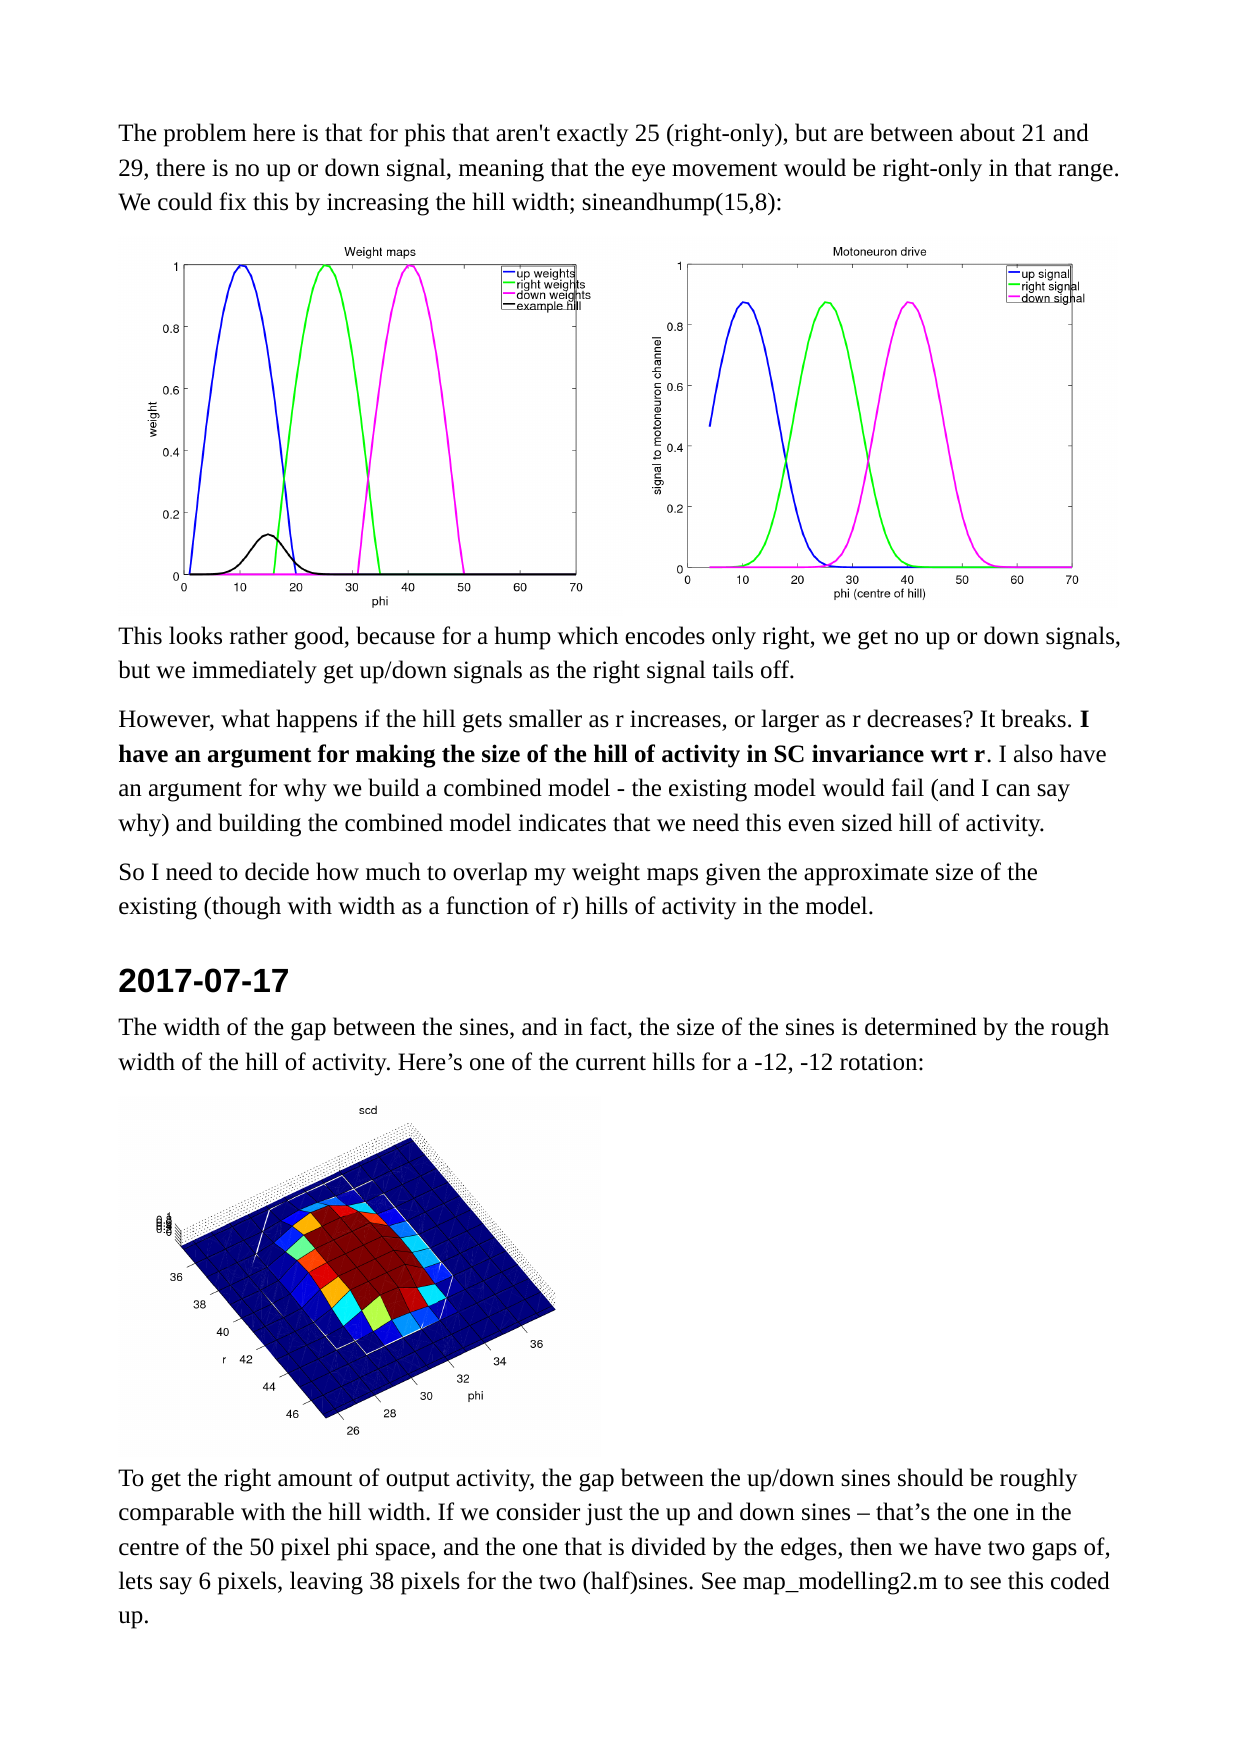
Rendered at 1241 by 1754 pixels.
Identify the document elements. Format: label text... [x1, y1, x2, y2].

subtitle 2017-07-17 [118, 961, 1122, 1000]
text So I need to decide how much to overlap my weight maps given the approximate size of the existing (though with width as a function of r) hills of activity in the model. [118, 857, 1122, 920]
picture [118, 1096, 601, 1457]
text The problem here is that for phis that aren't exactly 25 (right-only), but are between about 21 and 29, there is no up or down signal, meaning that the eye movement would be right-only in that range. We could fix this by increasing the hill width; sineandhump(15,8): [118, 118, 1122, 216]
picture [118, 236, 1119, 616]
text To get the right amount of output activity, the gap between the up/down sines should be roughly comparable with the hill width. If we consider just the up and down sines – that’s the one in the centre of the 50 pixel phi space, and the one that is divided by the edges, then we have two gaps of, lets say 6 pixels, leaving 38 pixels for the two (half)sines. See map_modelling2.m to see this coded up. [118, 1457, 1122, 1629]
text However, what happens if the hill gets smaller as r increases, or larger as r decreases? It breaks. I have an argument for making the size of the hill of activity in SC invariance wrt r. I also have an argument for why we build a combined model - the existing model would fail (and I can say why) and building the combined model indicates that we need this even sized hill of activity. [118, 704, 1122, 837]
text The width of the gap between the sines, and in fact, the size of the sines is determined by the rough width of the hill of activity. Here’s one of the current hills for a -12, -12 rotation: [118, 1012, 1122, 1076]
text This looks rather good, because for a hump which encodes only right, we get no up or down signals, but we immediately get up/down signals as the right signal tails off. [118, 616, 1122, 684]
